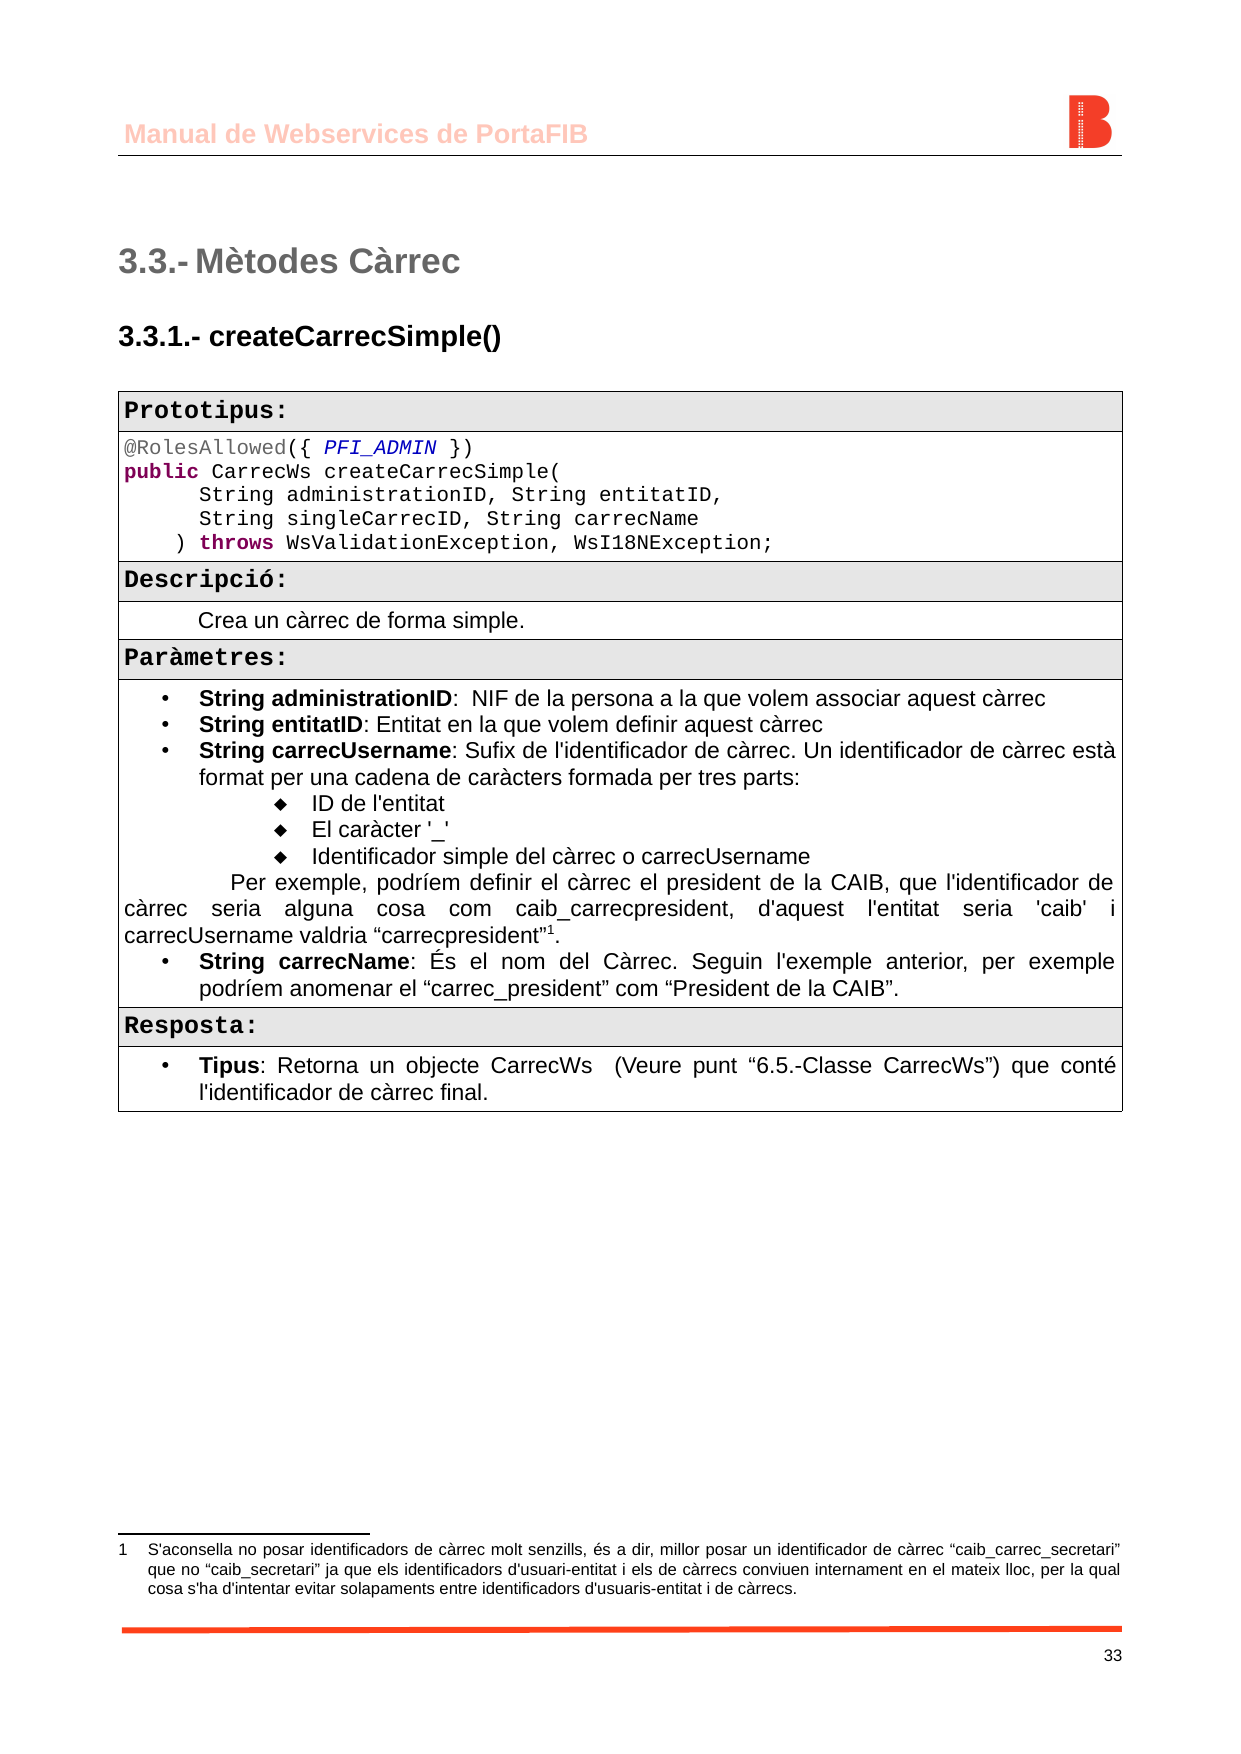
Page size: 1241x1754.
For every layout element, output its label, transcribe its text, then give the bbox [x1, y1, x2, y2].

table_header Prototipus: [119, 392, 1122, 431]
subtitle Mètodes Càrrec [118, 241, 1122, 281]
table_cell Resposta: [119, 1008, 1122, 1046]
table_cell Paràmetres: [119, 640, 1122, 679]
table_cell Crea un càrrec de forma simple. [119, 602, 1122, 639]
table_cell Tipus: Retorna un objecte CarrecWs (Veure punt “6.5.-Classe CarrecWs”) que conté l'identificador de càrrec final. [119, 1047, 1122, 1111]
picture [1063, 94, 1117, 150]
subtitle createCarrecSimple() [118, 319, 1122, 352]
table_cell @RolesAllowed({ PFI_ADMIN }) public CarrecWs createCarrecSimple( String administrationID, String entitatID, String singleCarrecID, String carrecName ) throws WsValidationException, WsI18NException; [119, 432, 1122, 561]
table_cell String administrationID: NIF de la persona a la que volem associar aquest càrrec String entitatID: Entitat en la que volem definir aquest càrrec String carrecUsername: Sufix de l'identificador de càrrec. Un identificador de càrrec està format per una cadena de caràcters formada per tres parts: ID de l'entitat El caràcter '_' Identificador simple del càrrec o carrecUsername Per exemple, podríem definir el càrrec el president de la CAIB, que l'identificador de càrrec seria alguna cosa com caib_carrecpresident, d'aquest l'entitat seria 'caib' i carrecUsername valdria “carrecpresident”. String carrecName: És el nom del Càrrec. Seguin l'exemple anterior, per exemple podríem anomenar el “carrec_president” com “President de la CAIB”. [119, 680, 1122, 1007]
table_cell Descripció: [119, 562, 1122, 601]
